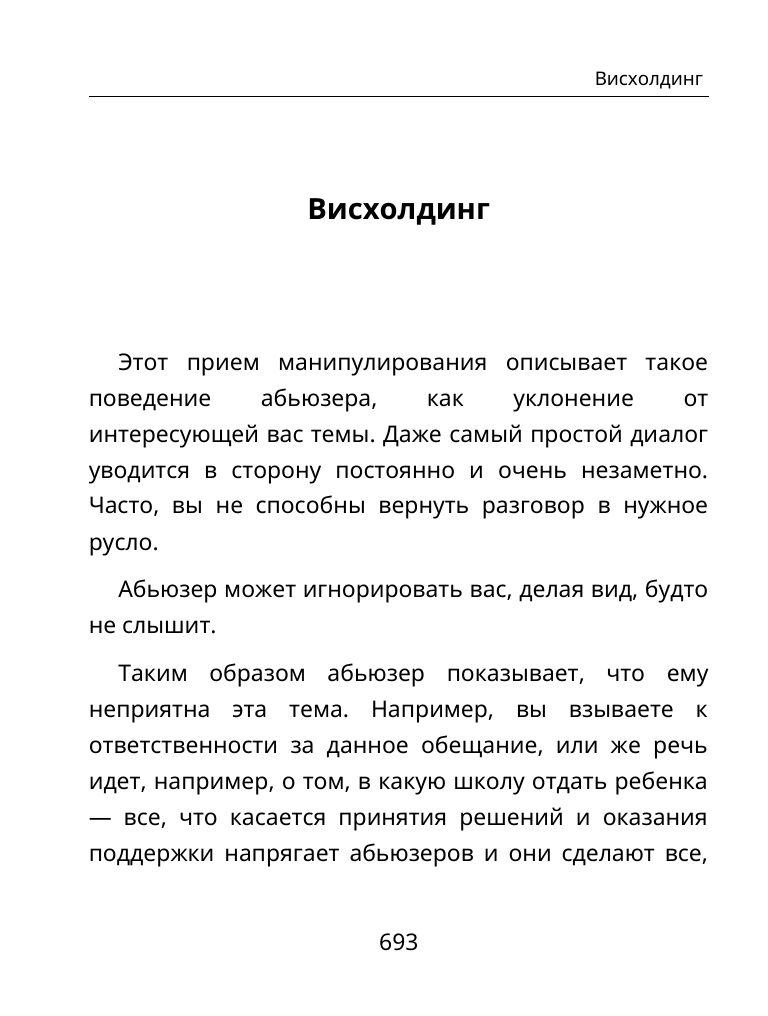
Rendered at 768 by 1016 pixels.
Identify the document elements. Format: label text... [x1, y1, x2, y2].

text Абьюзер может игнорировать вас, делая вид, будто не слышит. [88, 573, 709, 640]
text Этот прием манипулирования описывает такое поведение абьюзера, как уклонение от интересующей вас темы. Даже самый простой диалог уводится в сторону постоянно и очень незаметно. Часто, вы не способны вернуть разговор в нужное русло. [88, 346, 709, 557]
subtitle Висхолдинг [88, 185, 709, 228]
text Таким образом абьюзер показывает, что ему неприятна эта тема. Например, вы взываете к ответственности за данное обещание, или же речь идет, например, о том, в какую школу отдать ребенка — все, что касается принятия решений и оказания поддержки напрягает абьюзеров и они сделают все, [88, 657, 709, 868]
